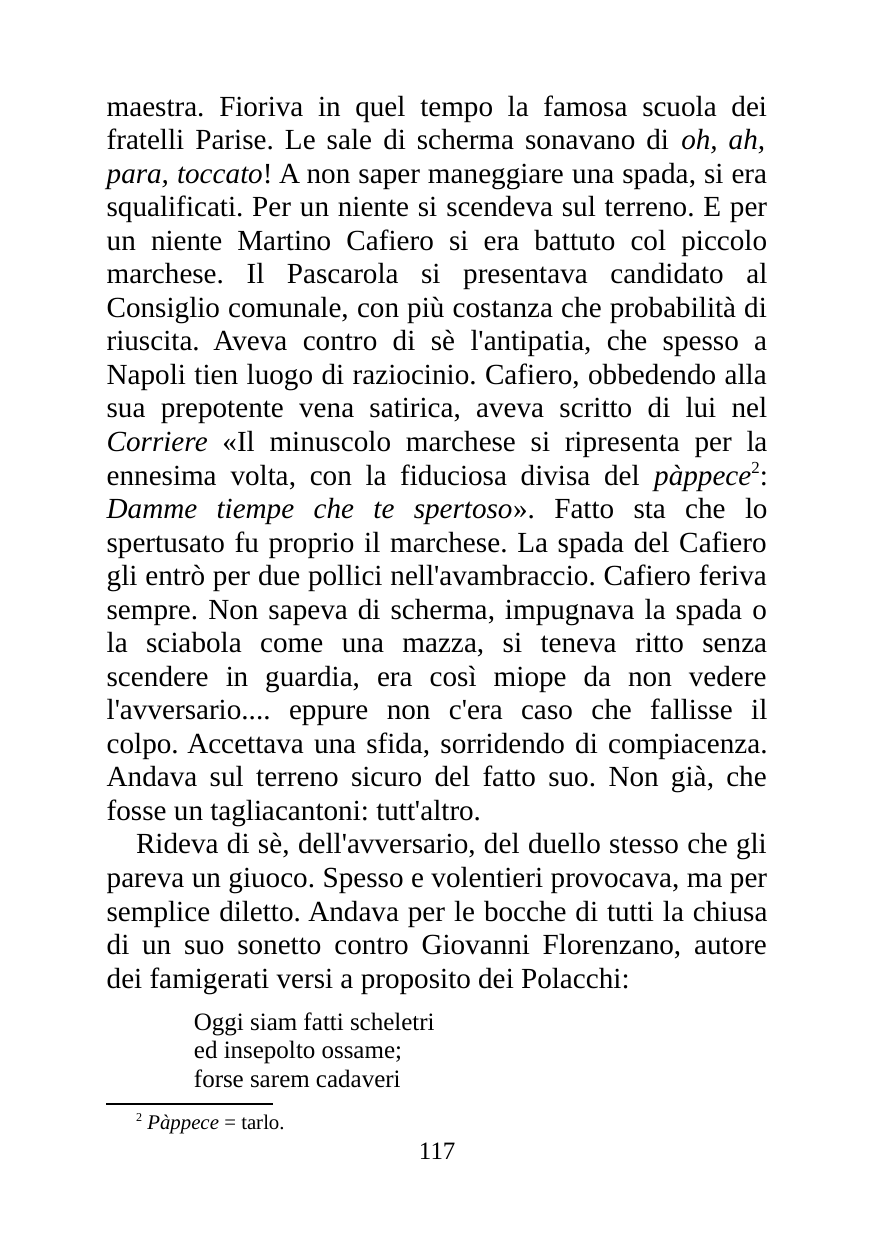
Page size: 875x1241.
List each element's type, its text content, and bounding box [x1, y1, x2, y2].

text maestra. Fioriva in quel tempo la famosa scuola dei fratelli Parise. Le sale di scherma sonavano di oh, ah, para, toccato! A non saper maneggiare una spada, si era squalificati. Per un niente si scendeva sul terreno. E per un niente Martino Cafiero si era battuto col piccolo marchese. Il Pascarola si presentava candidato al Consiglio comunale, con più costanza che probabilità di riuscita. Aveva contro di sè l'antipatia, che spesso a Napoli tien luogo di raziocinio. Cafiero, obbedendo alla sua prepotente vena satirica, aveva scritto di lui nel Corriere «Il minuscolo marchese si ripresenta per la ennesima volta, con la fiduciosa divisa del pàppece: Damme tiempe che te spertoso». Fatto sta che lo spertusato fu proprio il marchese. La spada del Cafiero gli entrò per due pollici nell'avambraccio. Cafiero feriva sempre. Non sapeva di scherma, impugnava la spada o la sciabola come una mazza, si teneva ritto senza scendere in guardia, era così miope da non vedere l'avversario.... eppure non c'era caso che fallisse il colpo. Accettava una sfida, sorridendo di compiacenza. Andava sul terreno sicuro del fatto suo. Non già, che fosse un tagliacantoni: tutt'altro. [106, 89, 768, 827]
text Rideva di sè, dell'avversario, del duello stesso che gli pareva un giuoco. Spesso e volentieri provocava, ma per semplice diletto. Andava per le bocche di tutti la chiusa di un suo sonetto contro Giovanni Florenzano, autore dei famigerati versi a proposito dei Polacchi: [106, 827, 768, 994]
text Oggi siam fatti scheletri ed insepolto ossame; forse sarem cadaveri [194, 1007, 768, 1093]
text Pàppece = tarlo. [106, 1110, 768, 1134]
